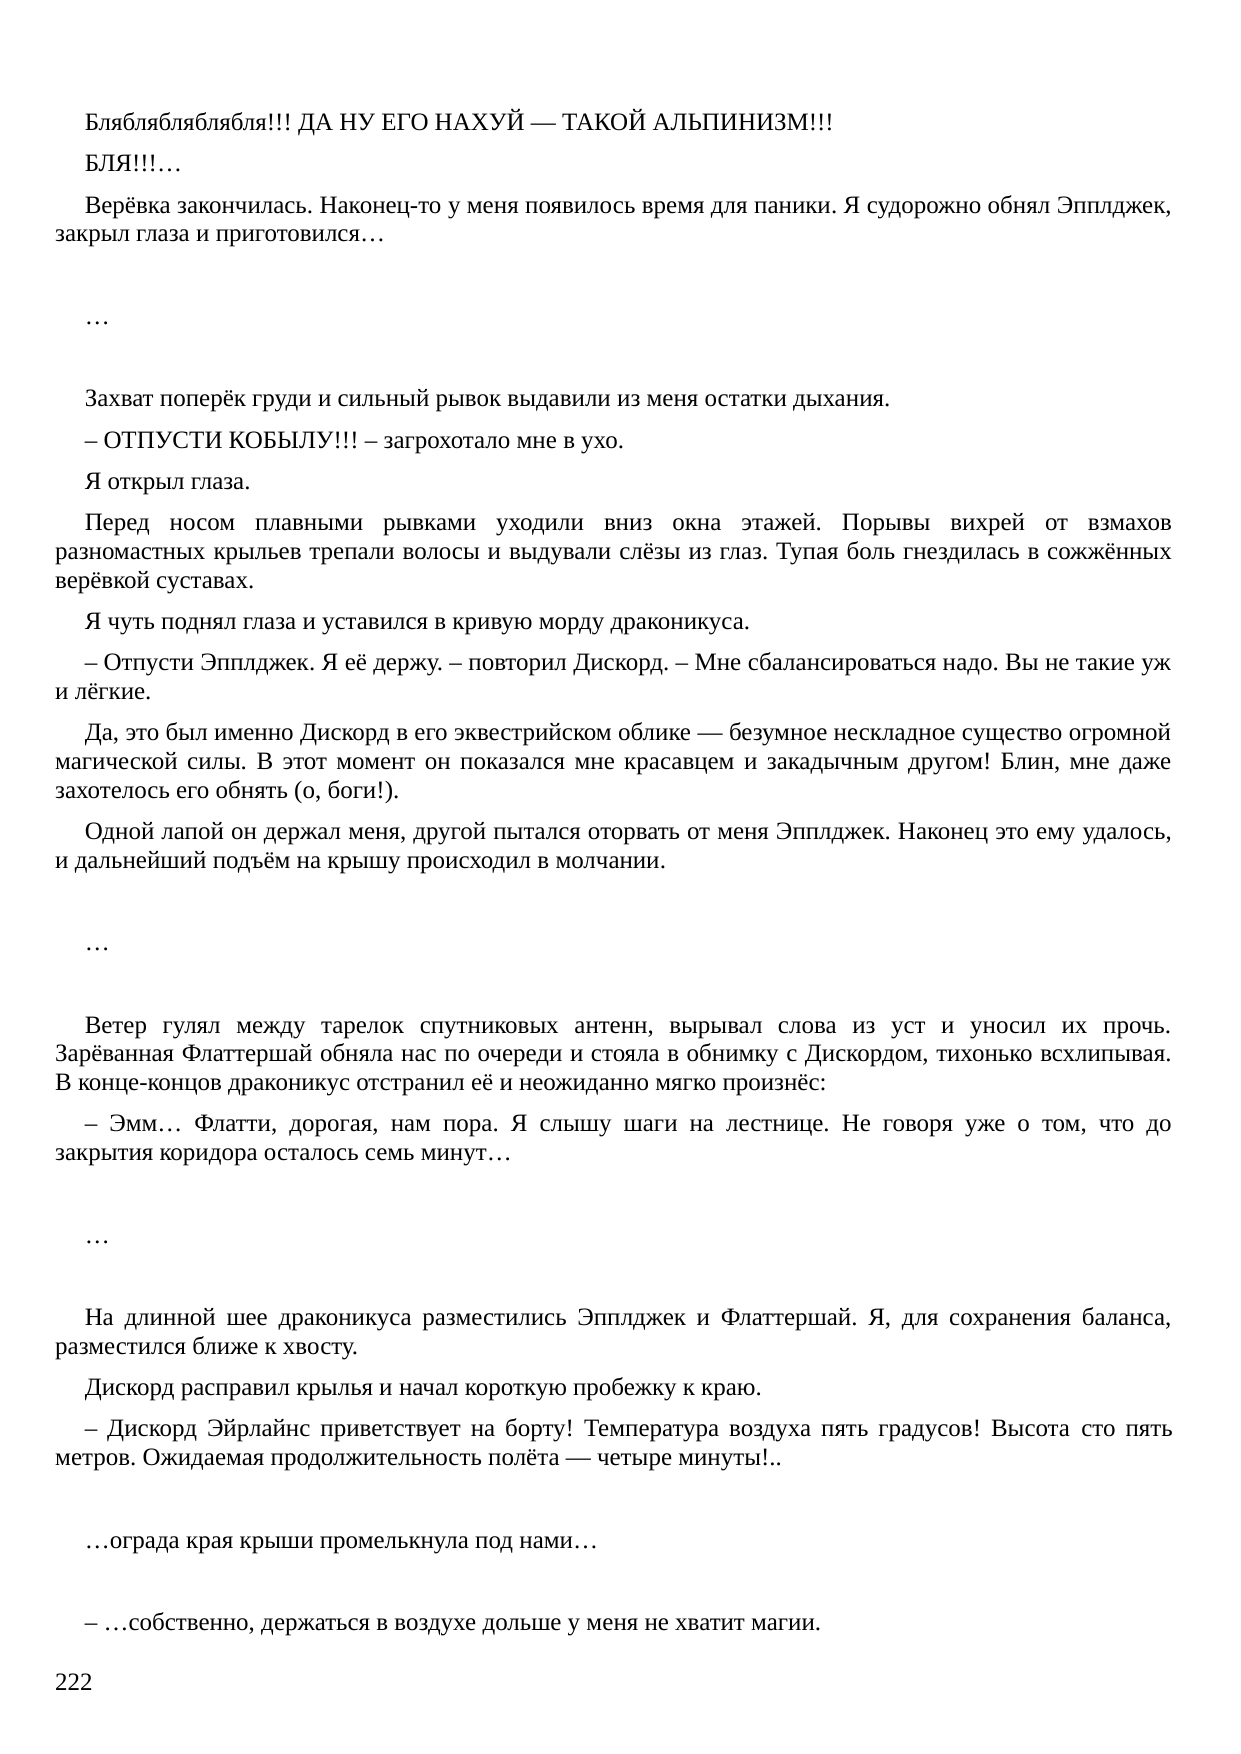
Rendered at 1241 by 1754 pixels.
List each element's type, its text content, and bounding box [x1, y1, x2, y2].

text … [55, 1220, 1173, 1248]
text Одной лапой он держал меня, другой пытался оторвать от меня Эпплджек. Наконец это ему удалось, и дальнейший подъём на крышу происходил в молчании. [55, 816, 1173, 873]
text БЛЯ!!!… [55, 148, 1173, 177]
text Дискорд расправил крылья и начал короткую пробежку к краю. [55, 1372, 1173, 1401]
text Захват поперёк груди и сильный рывок выдавили из меня остатки дыхания. [55, 383, 1173, 412]
text … [55, 927, 1173, 956]
text – Отпусти Эпплджек. Я её держу. – повторил Дискорд. – Мне сбалансироваться надо. Вы не такие уж и лёгкие. [55, 647, 1173, 705]
text Бляблябляблябля!!! ДА НУ ЕГО НАХУЙ — ТАКОЙ АЛЬПИНИЗМ!!! [55, 107, 1173, 136]
text Перед носом плавными рывками уходили вниз окна этажей. Порывы вихрей от взмахов разномастных крыльев трепали волосы и выдували слёзы из глаз. Тупая боль гнездилась в сожжённых верёвкой суставах. [55, 507, 1173, 593]
text Да, это был именно Дискорд в его эквестрийском облике — безумное нескладное существо огромной магической силы. В этот момент он показался мне красавцем и закадычным другом! Блин, мне даже захотелось его обнять (о, боги!). [55, 717, 1173, 803]
text – …собственно, держаться в воздухе дольше у меня не хватит магии. [55, 1607, 1173, 1636]
text – Дискорд Эйрлайнс приветствует на борту! Температура воздуха пять градусов! Высота сто пять метров. Ожидаемая продолжительность полёта — четыре минуты!.. [55, 1413, 1173, 1471]
text … [55, 301, 1173, 330]
text …ограда края крыши промелькнула под нами… [55, 1525, 1173, 1553]
text – Эмм… Флатти, дорогая, нам пора. Я слышу шаги на лестнице. Не говоря уже о том, что до закрытия коридора осталось семь минут… [55, 1108, 1173, 1166]
text Я чуть поднял глаза и уставился в кривую морду драконикуса. [55, 606, 1173, 635]
text – ОТПУСТИ КОБЫЛУ!!! – загрохотало мне в ухо. [55, 425, 1173, 453]
text Я открыл глаза. [55, 466, 1173, 495]
text Верёвка закончилась. Наконец-то у меня появилось время для паники. Я судорожно обнял Эпплджек, закрыл глаза и приготовился… [55, 190, 1173, 247]
text Ветер гулял между тарелок спутниковых антенн, вырывал слова из уст и уносил их прочь. Зарёванная Флаттершай обняла нас по очереди и стояла в обнимку с Дискордом, тихонько всхлипывая. В конце-концов драконикус отстранил её и неожиданно мягко произнёс: [55, 1010, 1173, 1096]
text На длинной шее драконикуса разместились Эпплджек и Флаттершай. Я, для сохранения баланса, разместился ближе к хвосту. [55, 1302, 1173, 1360]
